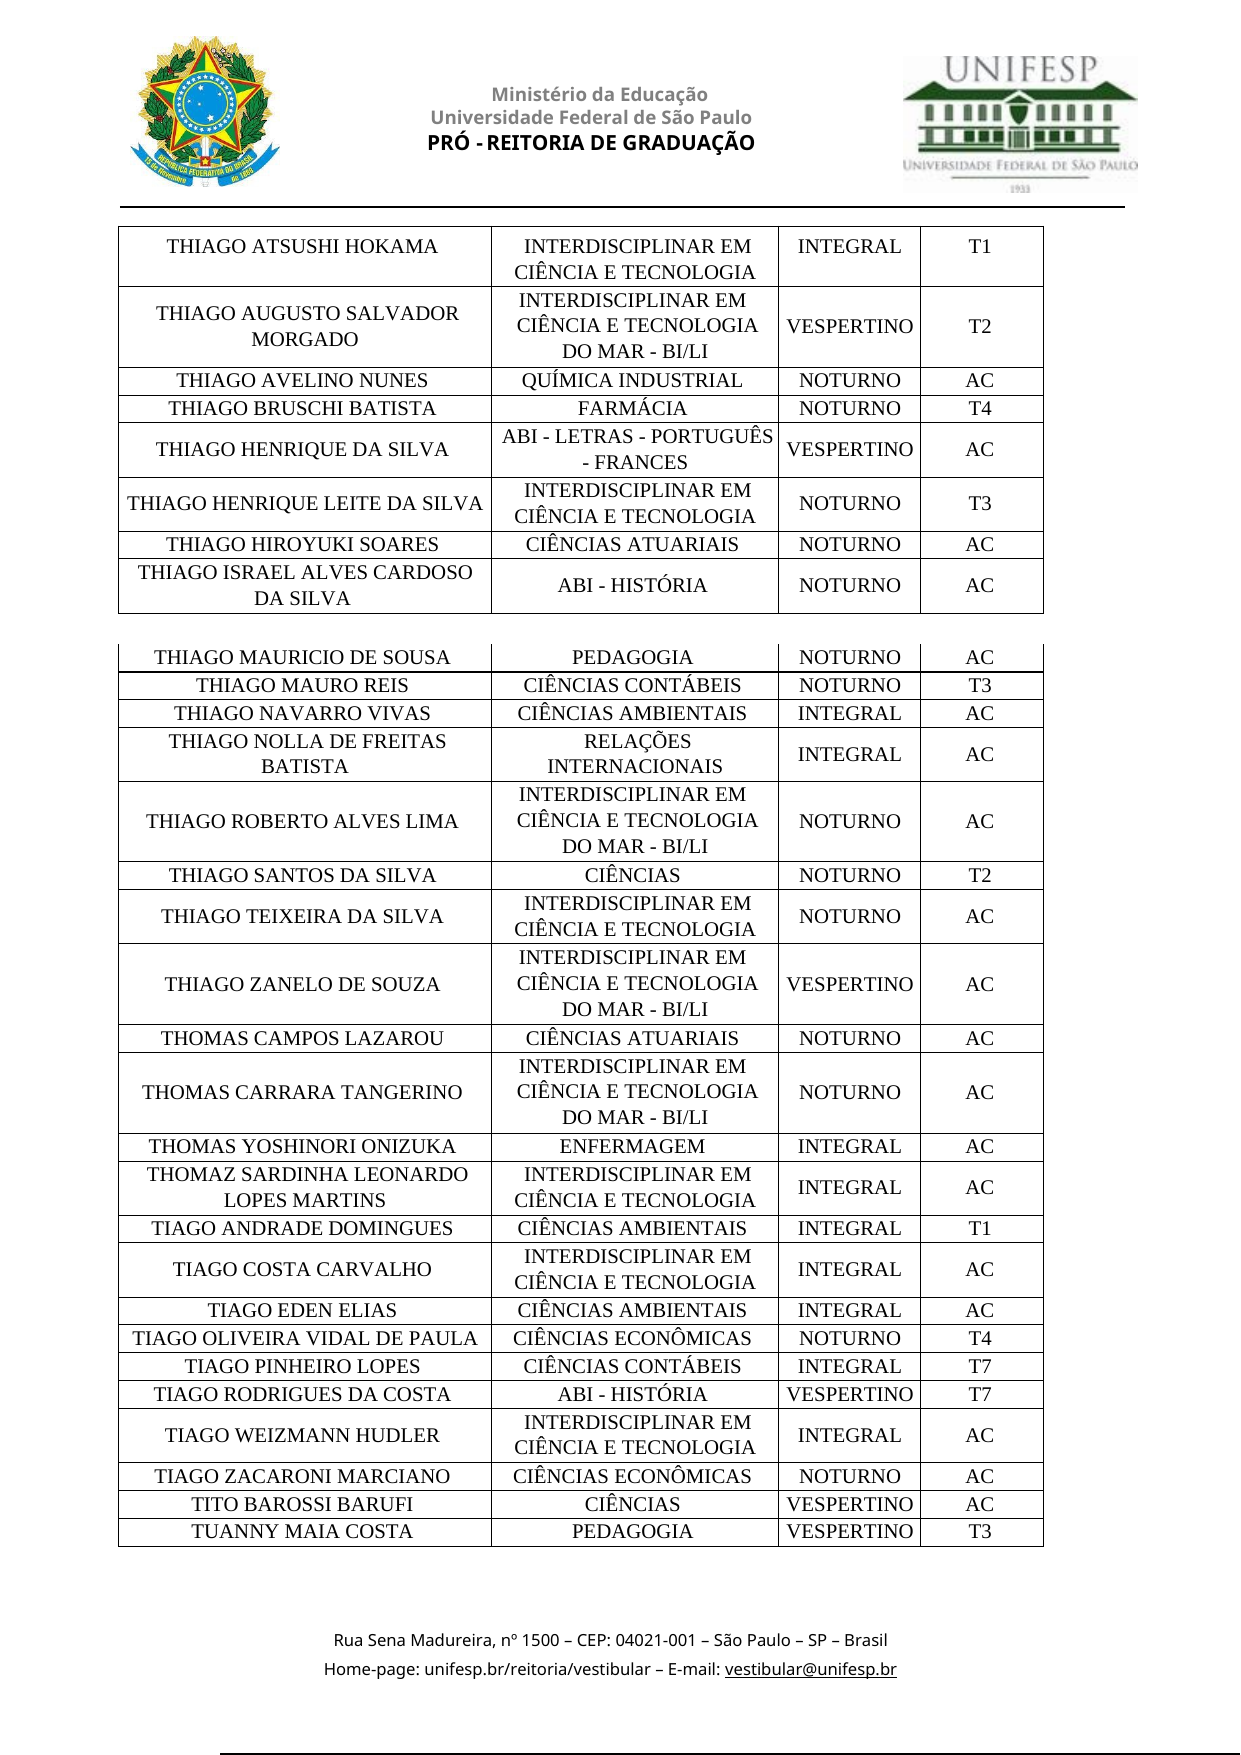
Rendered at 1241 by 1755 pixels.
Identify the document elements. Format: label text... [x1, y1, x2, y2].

table_cell TIAGO WEIZMANN HUDLER [119, 1409, 491, 1462]
table_cell AC [921, 1053, 1043, 1133]
table_cell T3 [921, 478, 1043, 531]
table_cell CIÊNCIAS ATUARIAIS [492, 532, 778, 558]
table_cell INTERDISCIPLINAR EM CIÊNCIA E TECNOLOGIA DO MAR - BI/LI [492, 287, 778, 367]
table_cell T3 [921, 673, 1043, 699]
table_cell CIÊNCIAS [492, 1491, 778, 1518]
table_cell INTEGRAL [779, 1298, 920, 1324]
table_cell INTEGRAL [779, 1353, 920, 1380]
table_cell T4 [921, 396, 1043, 422]
table_cell THIAGO AVELINO NUNES [119, 368, 491, 394]
table_cell AC [921, 1463, 1043, 1490]
table_cell NOTURNO [779, 673, 920, 699]
table_cell THIAGO MAURO REIS [119, 673, 491, 699]
table_cell CIÊNCIAS CONTÁBEIS [492, 673, 778, 699]
table_cell T3 [921, 1519, 1043, 1546]
table_cell THIAGO NAVARRO VIVAS [119, 700, 491, 727]
table_cell TIAGO RODRIGUES DA COSTA [119, 1381, 491, 1408]
table_cell THIAGO HIROYUKI SOARES [119, 532, 491, 558]
table_cell AC [921, 944, 1043, 1024]
table_cell NOTURNO [779, 1463, 920, 1490]
table_cell INTERDISCIPLINAR EM CIÊNCIA E TECNOLOGIA [492, 1243, 778, 1297]
table_cell T7 [921, 1353, 1043, 1380]
table_cell AC [921, 728, 1043, 781]
table_cell AC [921, 1134, 1043, 1161]
table_cell TIAGO PINHEIRO LOPES [119, 1353, 491, 1380]
table_cell THIAGO AUGUSTO SALVADOR MORGADO [119, 287, 491, 367]
table_cell INTEGRAL [779, 700, 920, 727]
table_cell VESPERTINO [779, 287, 920, 367]
table_cell TUANNY MAIA COSTA [119, 1519, 491, 1546]
table_cell AC [921, 700, 1043, 727]
table_cell NOTURNO [779, 1053, 920, 1133]
table_cell NOTURNO [779, 396, 920, 422]
table_cell THIAGO HENRIQUE DA SILVA [119, 423, 491, 477]
table_cell INTEGRAL [779, 1243, 920, 1297]
table_cell THOMAZ SARDINHA LEONARDO LOPES MARTINS [119, 1162, 491, 1214]
table_cell INTERDISCIPLINAR EM CIÊNCIA E TECNOLOGIA DO MAR - BI/LI [492, 1053, 778, 1133]
table_cell AC [921, 1409, 1043, 1462]
table_cell AC [921, 368, 1043, 394]
table_cell INTERDISCIPLINAR EM CIÊNCIA E TECNOLOGIA DO MAR - BI/LI [492, 944, 778, 1024]
table_cell NOTURNO [779, 862, 920, 889]
table_cell THIAGO ROBERTO ALVES LIMA [119, 782, 491, 861]
table_cell NOTURNO [779, 478, 920, 531]
table_cell T1 [921, 1216, 1043, 1242]
table_cell THIAGO HENRIQUE LEITE DA SILVA [119, 478, 491, 531]
table_cell INTEGRAL [779, 728, 920, 781]
table_cell THIAGO ISRAEL ALVES CARDOSO DA SILVA [119, 559, 491, 613]
table_cell TIAGO OLIVEIRA VIDAL DE PAULA [119, 1325, 491, 1352]
table_cell CIÊNCIAS AMBIENTAIS [492, 1216, 778, 1242]
table_cell INTERDISCIPLINAR EM CIÊNCIA E TECNOLOGIA [492, 1409, 778, 1462]
table_cell T2 [921, 862, 1043, 889]
table_header THIAGO MAURICIO DE SOUSA [119, 644, 491, 671]
table_cell VESPERTINO [779, 423, 920, 477]
table_cell CIÊNCIAS AMBIENTAIS [492, 700, 778, 727]
table_cell T2 [921, 287, 1043, 367]
table_cell NOTURNO [779, 1325, 920, 1352]
table_cell INTEGRAL [779, 227, 920, 286]
table_cell THOMAS CARRARA TANGERINO [119, 1053, 491, 1133]
table_cell PEDAGOGIA [492, 1519, 778, 1546]
table_cell TIAGO COSTA CARVALHO [119, 1243, 491, 1297]
table_cell ABI - HISTÓRIA [492, 1381, 778, 1408]
table_cell QUÍMICA INDUSTRIAL [492, 368, 778, 394]
table_cell VESPERTINO [779, 1381, 920, 1408]
table_cell THIAGO TEIXEIRA DA SILVA [119, 890, 491, 943]
table_cell AC [921, 423, 1043, 477]
table_cell THIAGO ATSUSHI HOKAMA [119, 227, 491, 286]
table_cell INTEGRAL [779, 1134, 920, 1161]
table_cell AC [921, 782, 1043, 861]
table_cell VESPERTINO [779, 944, 920, 1024]
table_cell NOTURNO [779, 890, 920, 943]
table_cell AC [921, 890, 1043, 943]
table_cell THOMAS YOSHINORI ONIZUKA [119, 1134, 491, 1161]
table_cell THIAGO NOLLA DE FREITAS BATISTA [119, 728, 491, 781]
table_cell NOTURNO [779, 782, 920, 861]
table_cell THIAGO BRUSCHI BATISTA [119, 396, 491, 422]
table_cell TIAGO EDEN ELIAS [119, 1298, 491, 1324]
table_cell AC [921, 532, 1043, 558]
table_cell T1 [921, 227, 1043, 286]
table_cell AC [921, 1491, 1043, 1518]
table_cell T7 [921, 1381, 1043, 1408]
table_cell AC [921, 559, 1043, 613]
table_cell INTEGRAL [779, 1409, 920, 1462]
table_cell AC [921, 1162, 1043, 1214]
table_cell ENFERMAGEM [492, 1134, 778, 1161]
table_cell INTERDISCIPLINAR EM CIÊNCIA E TECNOLOGIA [492, 890, 778, 943]
table_cell INTERDISCIPLINAR EM CIÊNCIA E TECNOLOGIA [492, 1162, 778, 1214]
table_cell VESPERTINO [779, 1491, 920, 1518]
table_cell AC [921, 1025, 1043, 1052]
table_cell FARMÁCIA [492, 396, 778, 422]
table_cell CIÊNCIAS [492, 862, 778, 889]
table_cell RELAÇÕES INTERNACIONAIS [492, 728, 778, 781]
table_cell ABI - LETRAS - PORTUGUÊS - FRANCES [492, 423, 778, 477]
table_cell CIÊNCIAS ATUARIAIS [492, 1025, 778, 1052]
table_cell TIAGO ANDRADE DOMINGUES [119, 1216, 491, 1242]
table_cell NOTURNO [779, 532, 920, 558]
table_cell NOTURNO [779, 368, 920, 394]
table_cell AC [921, 1298, 1043, 1324]
table_cell ABI - HISTÓRIA [492, 559, 778, 613]
table_cell INTEGRAL [779, 1216, 920, 1242]
table_cell INTERDISCIPLINAR EM CIÊNCIA E TECNOLOGIA [492, 478, 778, 531]
table_cell TIAGO ZACARONI MARCIANO [119, 1463, 491, 1490]
table_cell T4 [921, 1325, 1043, 1352]
table_cell THIAGO ZANELO DE SOUZA [119, 944, 491, 1024]
table_cell CIÊNCIAS ECONÔMICAS [492, 1325, 778, 1352]
table_header NOTURNO [779, 644, 920, 671]
table_cell TITO BAROSSI BARUFI [119, 1491, 491, 1518]
table_cell CIÊNCIAS CONTÁBEIS [492, 1353, 778, 1380]
table_cell THOMAS CAMPOS LAZAROU [119, 1025, 491, 1052]
table_header PEDAGOGIA [492, 644, 778, 671]
table_cell INTERDISCIPLINAR EM CIÊNCIA E TECNOLOGIA DO MAR - BI/LI [492, 782, 778, 861]
table_cell CIÊNCIAS ECONÔMICAS [492, 1463, 778, 1490]
table_cell NOTURNO [779, 559, 920, 613]
table_cell INTEGRAL [779, 1162, 920, 1214]
table_cell THIAGO SANTOS DA SILVA [119, 862, 491, 889]
table_cell NOTURNO [779, 1025, 920, 1052]
table_cell INTERDISCIPLINAR EM CIÊNCIA E TECNOLOGIA [492, 227, 778, 286]
table_header AC [921, 644, 1043, 671]
table_cell VESPERTINO [779, 1519, 920, 1546]
table_cell CIÊNCIAS AMBIENTAIS [492, 1298, 778, 1324]
table_cell AC [921, 1243, 1043, 1297]
